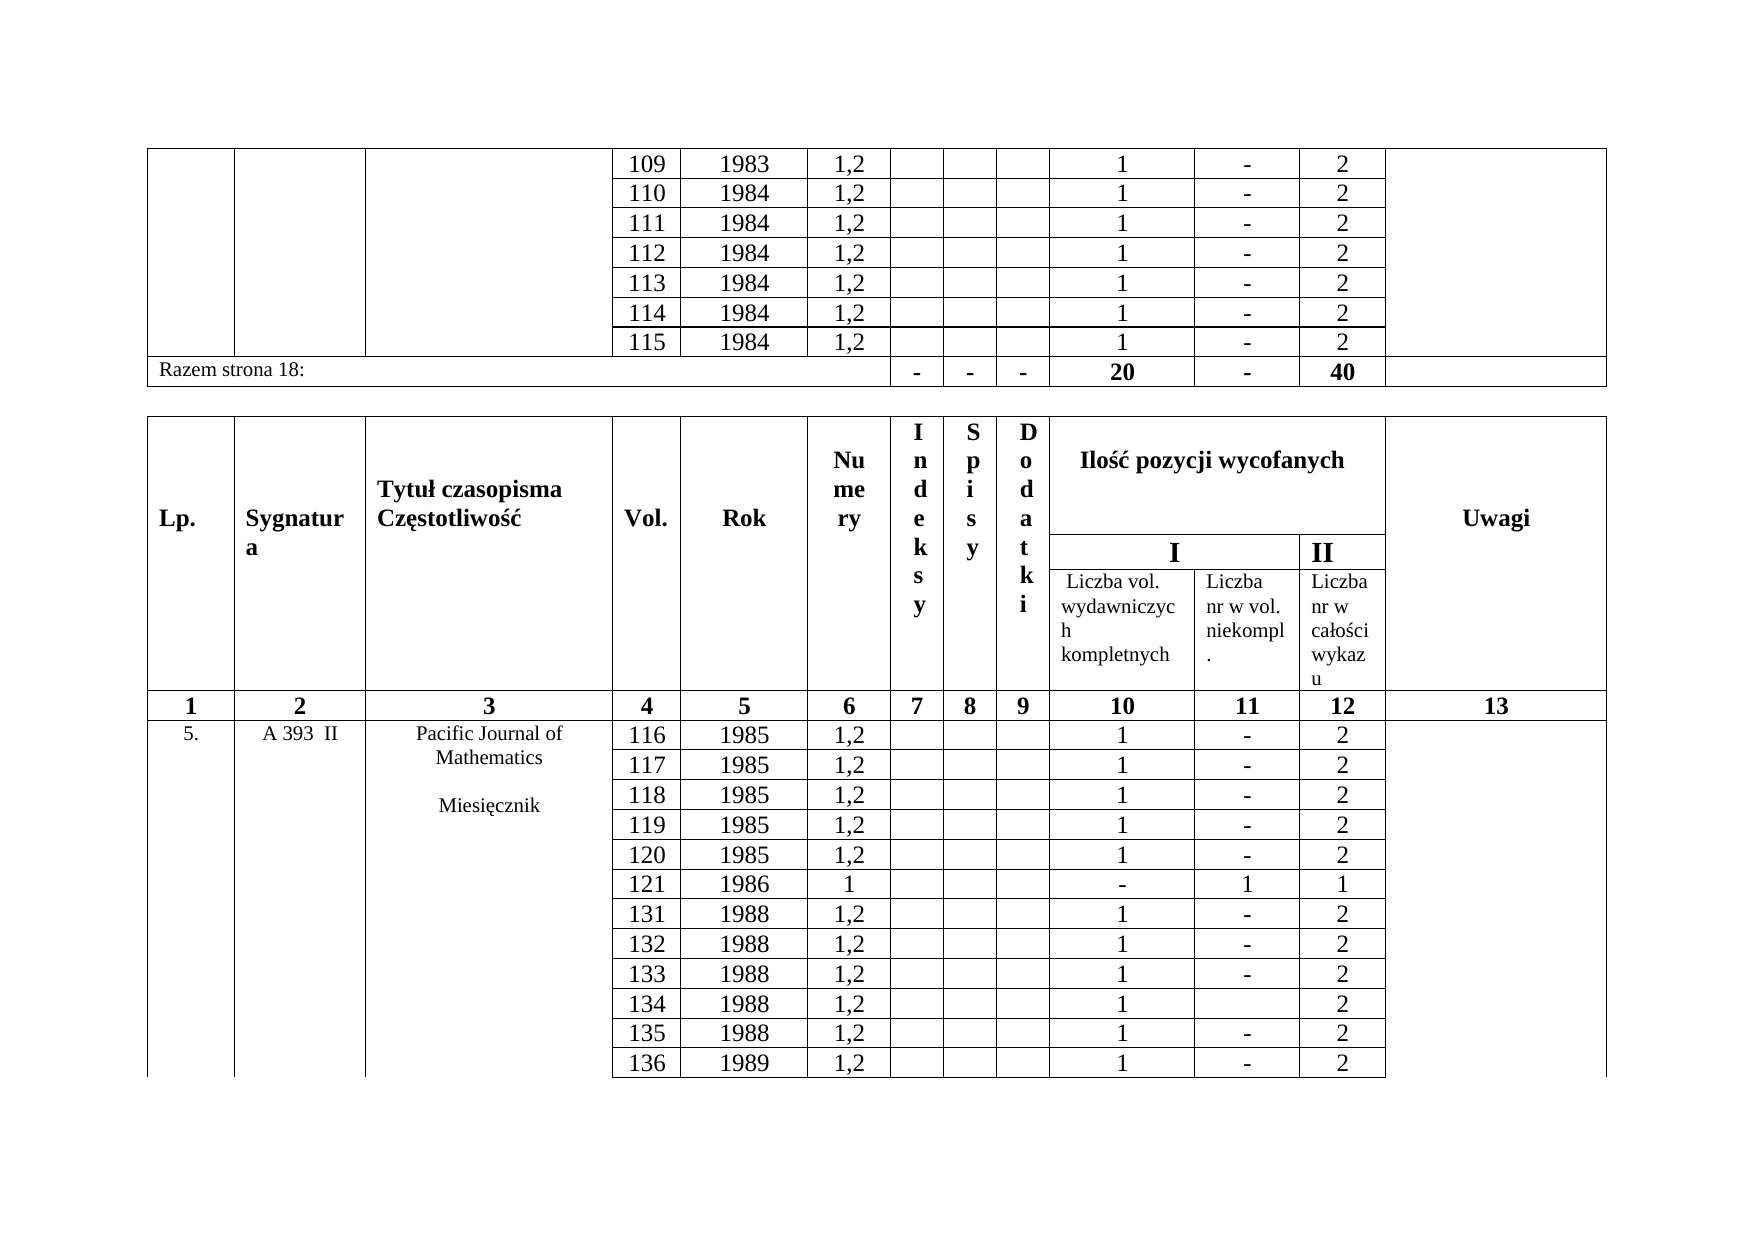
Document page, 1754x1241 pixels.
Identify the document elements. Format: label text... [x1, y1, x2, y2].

table_cell - [1195, 238, 1299, 267]
table_cell 1 [1050, 780, 1194, 809]
table_cell [891, 899, 943, 928]
table_cell 1 [1050, 149, 1194, 177]
table_cell 1988 [681, 1019, 807, 1047]
table_cell 1,2 [808, 989, 890, 1017]
table_cell [944, 929, 996, 958]
table_cell [997, 870, 1049, 898]
table_cell [891, 870, 943, 898]
table_cell [944, 208, 996, 237]
table_cell [997, 959, 1049, 988]
table_cell 1 [1050, 268, 1194, 297]
table_cell - [1195, 750, 1299, 779]
table_cell [1386, 721, 1606, 1077]
table_cell 1,2 [808, 840, 890, 868]
table_cell [944, 870, 996, 898]
table_cell 1 [1050, 328, 1194, 356]
table_cell [891, 840, 943, 868]
table_cell [1386, 237, 1606, 267]
table_cell 2 [1300, 238, 1385, 267]
table_cell 1988 [681, 899, 807, 928]
table_cell - [1195, 179, 1299, 207]
table_cell 9 [997, 691, 1049, 719]
table_cell 2 [1300, 959, 1385, 988]
table_cell 1 [1195, 870, 1299, 898]
table_cell [366, 178, 612, 207]
table_cell 1 [1050, 1048, 1194, 1077]
table_header Dodatki [997, 417, 1049, 690]
table_cell 1 [1050, 179, 1194, 207]
table_cell 7 [891, 691, 943, 719]
table_cell 135 [613, 1019, 680, 1047]
table_cell [1386, 267, 1606, 297]
table_cell 2 [1300, 929, 1385, 958]
table_cell [944, 238, 996, 267]
table_cell [997, 840, 1049, 868]
table_cell 1984 [681, 179, 807, 207]
table_cell [997, 268, 1049, 297]
table_cell - [1195, 929, 1299, 958]
table_cell Razem strona 18: [148, 357, 890, 386]
table_cell 119 [613, 810, 680, 839]
table_header Spisy [944, 417, 996, 690]
table_cell [997, 149, 1049, 177]
table_cell 2 [1300, 149, 1385, 177]
table_cell 2 [1300, 1048, 1385, 1077]
table_cell 6 [808, 691, 890, 719]
table_cell - [1195, 357, 1299, 386]
table_cell 1 [1050, 208, 1194, 237]
table_cell [997, 929, 1049, 958]
table_cell [891, 810, 943, 839]
table_cell 114 [613, 298, 680, 326]
table_cell 118 [613, 780, 680, 809]
table_header Uwagi [1386, 417, 1606, 690]
table_cell [997, 899, 1049, 928]
table_cell 2 [235, 691, 365, 719]
table_cell [997, 1019, 1049, 1047]
table_cell 1,2 [808, 298, 890, 326]
table_cell 1 [1050, 238, 1194, 267]
table_cell 131 [613, 899, 680, 928]
table_cell 1983 [681, 149, 807, 177]
table_cell 1989 [681, 1048, 807, 1077]
table_cell [235, 326, 365, 356]
table_cell [944, 179, 996, 207]
table_cell [891, 959, 943, 988]
table_cell 1 [1050, 750, 1194, 779]
table_cell 2 [1300, 208, 1385, 237]
table_cell 1,2 [808, 328, 890, 356]
table_cell - [1050, 870, 1194, 898]
table_cell 2 [1300, 750, 1385, 779]
table_cell [997, 810, 1049, 839]
table_cell [997, 179, 1049, 207]
table_cell [1386, 326, 1606, 356]
table_cell [891, 750, 943, 779]
table_cell [366, 326, 612, 356]
table_cell I [1050, 535, 1299, 568]
table_cell [944, 840, 996, 868]
table_cell - [1195, 1048, 1299, 1077]
table_cell [997, 721, 1049, 749]
table_cell 1 [1050, 721, 1194, 749]
table_cell [1195, 989, 1299, 1017]
table_cell [1386, 297, 1606, 326]
table_cell 2 [1300, 328, 1385, 356]
table_cell [891, 989, 943, 1017]
table_cell 1 [1050, 298, 1194, 326]
table_cell 136 [613, 1048, 680, 1077]
table_cell 134 [613, 989, 680, 1017]
table_cell [1386, 357, 1606, 386]
table_header Lp. [148, 417, 234, 690]
table_cell [944, 959, 996, 988]
table_cell 117 [613, 750, 680, 779]
table_cell 112 [613, 238, 680, 267]
table_cell 1,2 [808, 929, 890, 958]
table_cell - [944, 357, 996, 386]
table_cell 2 [1300, 989, 1385, 1017]
table_cell 8 [944, 691, 996, 719]
table_cell 20 [1050, 357, 1194, 386]
table_cell 1,2 [808, 810, 890, 839]
table_cell [944, 149, 996, 177]
table_cell - [891, 357, 943, 386]
table_cell [366, 297, 612, 326]
table_cell [891, 780, 943, 809]
table_cell 1988 [681, 929, 807, 958]
table_cell 1984 [681, 208, 807, 237]
table_cell 1984 [681, 268, 807, 297]
table_cell 2 [1300, 721, 1385, 749]
table_cell 1 [808, 870, 890, 898]
table_cell 110 [613, 179, 680, 207]
table_cell 1,2 [808, 179, 890, 207]
table_cell [997, 989, 1049, 1017]
table_cell [148, 326, 234, 356]
table_cell 2 [1300, 840, 1385, 868]
table_cell [366, 267, 612, 297]
table_cell 1988 [681, 989, 807, 1017]
table_cell - [1195, 780, 1299, 809]
table_cell 5. [148, 721, 234, 1077]
table_cell [891, 149, 943, 177]
table_cell [944, 989, 996, 1017]
table_cell [1386, 207, 1606, 237]
table_cell 2 [1300, 810, 1385, 839]
table_cell [944, 780, 996, 809]
table_cell [148, 178, 234, 207]
table_cell [997, 328, 1049, 356]
table_cell [891, 721, 943, 749]
table_cell [944, 298, 996, 326]
table_cell 1,2 [808, 750, 890, 779]
table_cell [944, 721, 996, 749]
table_cell 1 [1050, 899, 1194, 928]
table_cell 1986 [681, 870, 807, 898]
table_cell 10 [1050, 691, 1194, 719]
table_cell 1,2 [808, 238, 890, 267]
table_header Indeksy [891, 417, 943, 690]
table_cell [944, 328, 996, 356]
table_cell 1 [1300, 870, 1385, 898]
table_cell [944, 750, 996, 779]
table_cell [997, 780, 1049, 809]
table_cell Pacific Journal of Mathematics Miesięcznik [366, 721, 612, 1077]
table_cell 1,2 [808, 1048, 890, 1077]
table_cell - [997, 357, 1049, 386]
table_cell [891, 298, 943, 326]
table_cell - [1195, 328, 1299, 356]
table_cell [891, 238, 943, 267]
table_cell 1984 [681, 298, 807, 326]
table_cell - [1195, 1019, 1299, 1047]
table_cell Liczba nr w całości wykazu [1300, 570, 1385, 690]
table_cell - [1195, 721, 1299, 749]
table_cell 2 [1300, 179, 1385, 207]
table_cell [997, 208, 1049, 237]
table_cell [235, 207, 365, 237]
table_cell 1 [1050, 810, 1194, 839]
table_header Tytuł czasopisma Częstotliwość [366, 417, 612, 690]
table_cell 2 [1300, 1019, 1385, 1047]
table_cell 133 [613, 959, 680, 988]
table_cell 2 [1300, 298, 1385, 326]
table_cell 1,2 [808, 268, 890, 297]
table_header Sygnatura [235, 417, 365, 690]
table_cell [997, 238, 1049, 267]
table_cell 1,2 [808, 780, 890, 809]
table_cell 1985 [681, 721, 807, 749]
table_cell 109 [613, 149, 680, 177]
table_cell 1 [1050, 1019, 1194, 1047]
table_cell [235, 149, 365, 177]
table_cell 1 [1050, 929, 1194, 958]
table_header Rok [681, 417, 807, 690]
table_cell 40 [1300, 357, 1385, 386]
table_cell [891, 328, 943, 356]
table_cell [891, 179, 943, 207]
table_cell 1 [1050, 840, 1194, 868]
table_cell [891, 268, 943, 297]
table_cell - [1195, 810, 1299, 839]
table_cell [148, 149, 234, 177]
table_cell 12 [1300, 691, 1385, 719]
table_cell 2 [1300, 780, 1385, 809]
table_cell 1,2 [808, 721, 890, 749]
table_cell [944, 1019, 996, 1047]
table_cell 132 [613, 929, 680, 958]
table_cell [366, 237, 612, 267]
table_cell 1,2 [808, 959, 890, 988]
table_cell [148, 297, 234, 326]
table_cell [148, 207, 234, 237]
table_cell 115 [613, 328, 680, 356]
table_cell 1984 [681, 328, 807, 356]
table_cell - [1195, 298, 1299, 326]
table_cell 1 [1050, 989, 1194, 1017]
table_cell 1985 [681, 840, 807, 868]
table_cell 13 [1386, 691, 1606, 719]
table_cell [997, 750, 1049, 779]
table_cell [148, 237, 234, 267]
table_cell 1984 [681, 238, 807, 267]
table_cell - [1195, 268, 1299, 297]
table_cell 1985 [681, 750, 807, 779]
table_cell 4 [613, 691, 680, 719]
table_cell 11 [1195, 691, 1299, 719]
table_cell 1 [1050, 959, 1194, 988]
table_header Ilość pozycji wycofanych [1050, 417, 1385, 534]
table_cell [944, 1048, 996, 1077]
table_cell - [1195, 208, 1299, 237]
table_cell - [1195, 149, 1299, 177]
table_cell II [1300, 535, 1385, 568]
table_cell [148, 267, 234, 297]
table_cell Liczba nr w vol. niekompl. [1195, 570, 1299, 690]
table_cell 111 [613, 208, 680, 237]
table_cell [891, 929, 943, 958]
table_cell [366, 149, 612, 177]
table_header Vol. [613, 417, 680, 690]
table_cell - [1195, 899, 1299, 928]
table_header Numery [808, 417, 890, 690]
table_cell [366, 207, 612, 237]
table_cell [944, 810, 996, 839]
table_cell [944, 268, 996, 297]
table_cell 121 [613, 870, 680, 898]
table_cell [997, 298, 1049, 326]
table_cell 1,2 [808, 149, 890, 177]
table_cell [891, 1048, 943, 1077]
table_cell [235, 267, 365, 297]
table_cell [235, 297, 365, 326]
table_cell 1,2 [808, 1019, 890, 1047]
table_cell [997, 1048, 1049, 1077]
table_cell 1,2 [808, 899, 890, 928]
table_cell [891, 1019, 943, 1047]
table_cell - [1195, 840, 1299, 868]
table_cell 1 [148, 691, 234, 719]
table_cell 3 [366, 691, 612, 719]
table_cell A 393 II [235, 721, 365, 1077]
table_cell 1985 [681, 810, 807, 839]
table_cell 1988 [681, 959, 807, 988]
table_cell 116 [613, 721, 680, 749]
table_cell 113 [613, 268, 680, 297]
table_cell Liczba vol. wydawniczych kompletnych [1050, 570, 1194, 690]
table_cell 120 [613, 840, 680, 868]
table_cell 2 [1300, 268, 1385, 297]
table_cell [235, 178, 365, 207]
table_cell [1386, 149, 1606, 177]
table_cell [235, 237, 365, 267]
table_cell 5 [681, 691, 807, 719]
table_cell [1386, 178, 1606, 207]
table_cell 1,2 [808, 208, 890, 237]
table_cell [944, 899, 996, 928]
table_cell [891, 208, 943, 237]
table_cell 2 [1300, 899, 1385, 928]
table_cell 1985 [681, 780, 807, 809]
table_cell - [1195, 959, 1299, 988]
